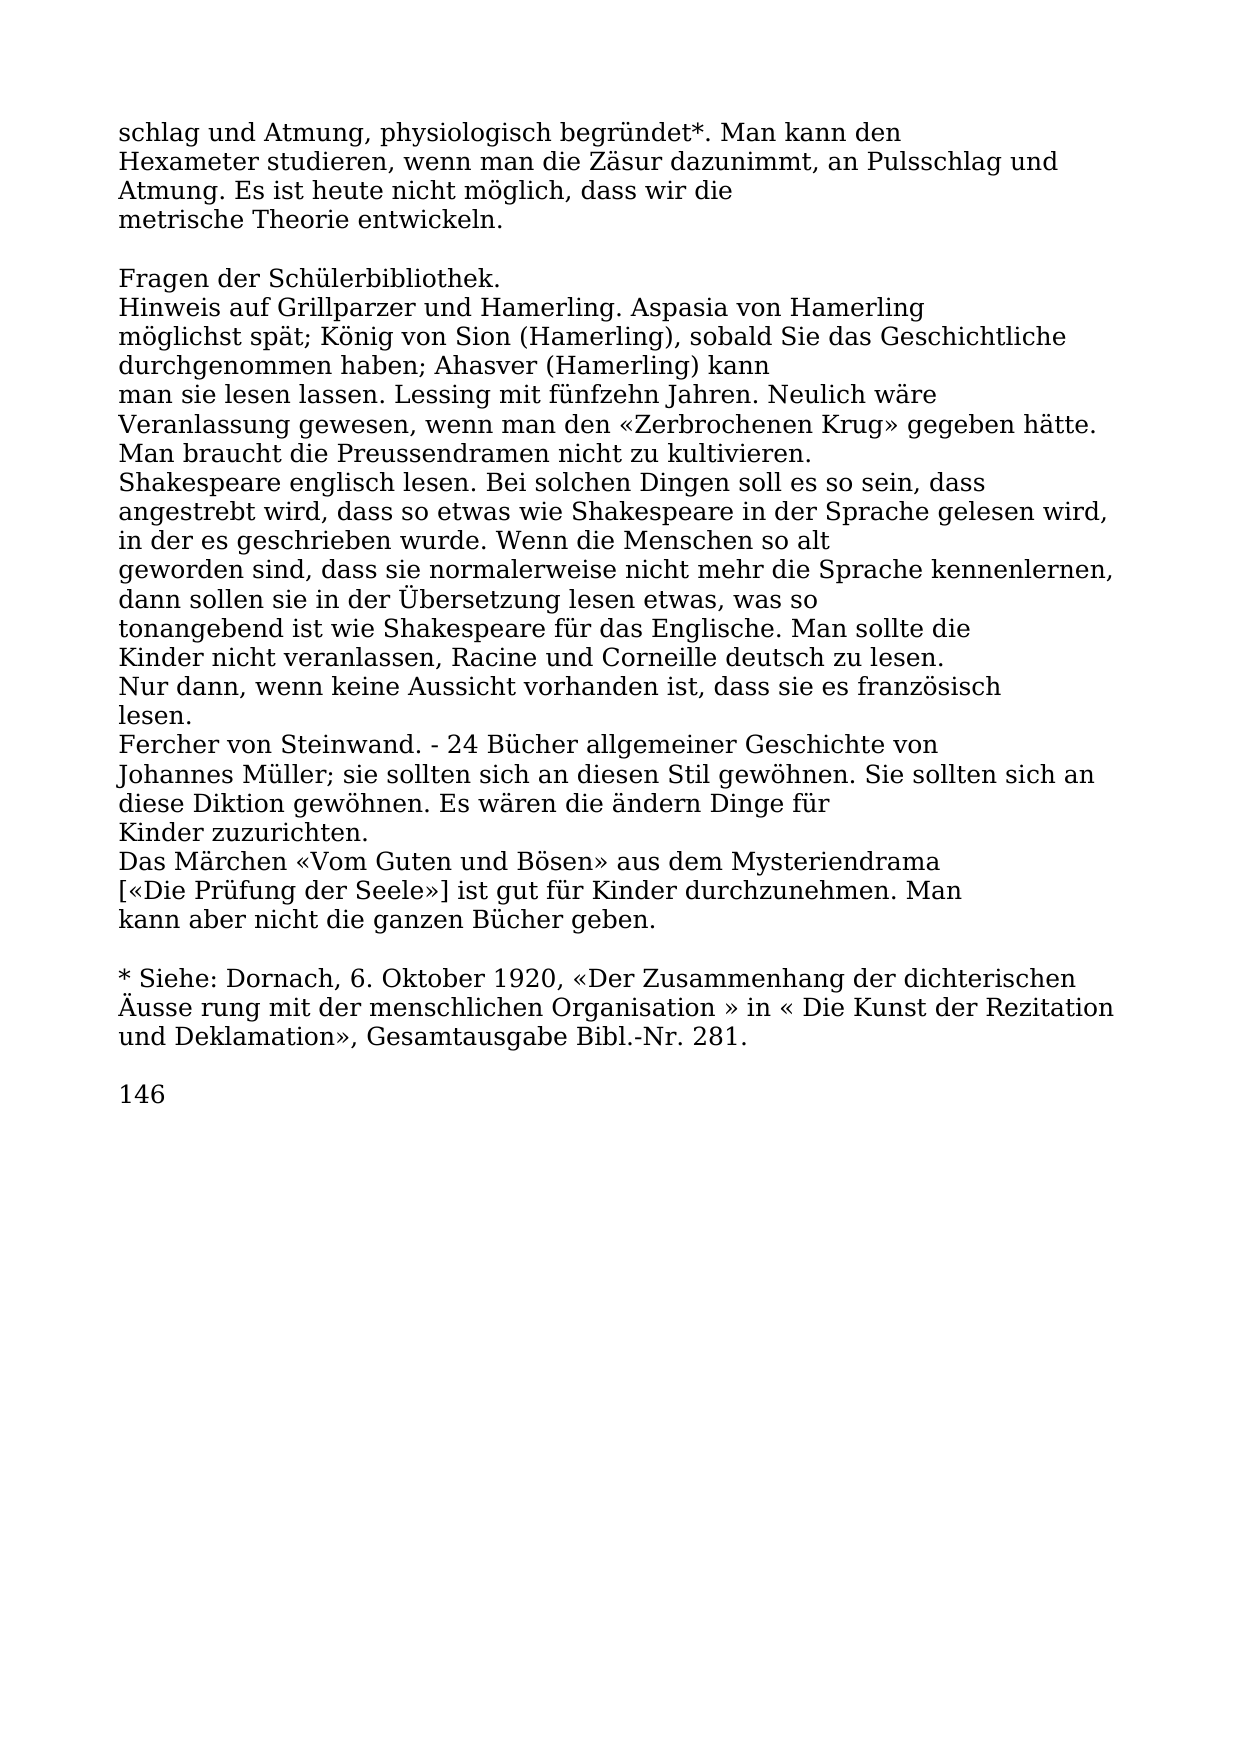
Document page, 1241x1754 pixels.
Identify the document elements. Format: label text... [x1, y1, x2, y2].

text Kinder zuzurichten. [118, 818, 1122, 847]
text lesen. [118, 701, 1122, 731]
text Kinder nicht veranlassen, Racine und Corneille deutsch zu lesen. [118, 643, 1122, 672]
text Nur dann, wenn keine Aussicht vorhanden ist, dass sie es französisch [118, 672, 1122, 701]
text metrische Theorie entwickeln. [118, 206, 1122, 235]
text Fragen der Schülerbibliothek. [118, 264, 1122, 293]
text Johannes Müller; sie sollten sich an diesen Stil gewöhnen. Sie sollten sich an diese Diktion gewöhnen. Es wären die ändern Dinge für [118, 760, 1122, 818]
text möglichst spät; König von Sion (Hamerling), sobald Sie das Geschichtliche durchgenommen haben; Ahasver (Hamerling) kann [118, 322, 1122, 381]
text Das Märchen «Vom Guten und Bösen» aus dem Mysteriendrama [118, 847, 1122, 876]
text Hexameter studieren, wenn man die Zäsur dazunimmt, an Pulsschlag und Atmung. Es ist heute nicht möglich, dass wir die [118, 147, 1122, 206]
text geworden sind, dass sie normalerweise nicht mehr die Sprache kennenlernen, dann sollen sie in der Übersetzung lesen etwas, was so [118, 556, 1122, 614]
text 146 [118, 1081, 1122, 1110]
text schlag und Atmung, physiologisch begründet*. Man kann den [118, 118, 1122, 147]
text Veranlassung gewesen, wenn man den «Zerbrochenen Krug» gegeben hätte. Man braucht die Preussendramen nicht zu kultivieren. [118, 410, 1122, 468]
text kann aber nicht die ganzen Bücher geben. [118, 906, 1122, 935]
text angestrebt wird, dass so etwas wie Shakespeare in der Sprache gelesen wird, in der es geschrieben wurde. Wenn die Menschen so alt [118, 497, 1122, 556]
text Hinweis auf Grillparzer und Hamerling. Aspasia von Hamerling [118, 293, 1122, 322]
text man sie lesen lassen. Lessing mit fünfzehn Jahren. Neulich wäre [118, 381, 1122, 410]
text [«Die Prüfung der Seele»] ist gut für Kinder durchzunehmen. Man [118, 876, 1122, 906]
text tonangebend ist wie Shakespeare für das Englische. Man sollte die [118, 614, 1122, 643]
text Fercher von Steinwand. - 24 Bücher allgemeiner Geschichte von [118, 731, 1122, 760]
text Shakespeare englisch lesen. Bei solchen Dingen soll es so sein, dass [118, 468, 1122, 497]
text * Siehe: Dornach, 6. Oktober 1920, «Der Zusammenhang der dichterischen Äusse rung mit der menschlichen Organisation » in « Die Kunst der Rezitation und Deklamation», Gesamtausgabe Bibl.-Nr. 281. [118, 964, 1122, 1051]
